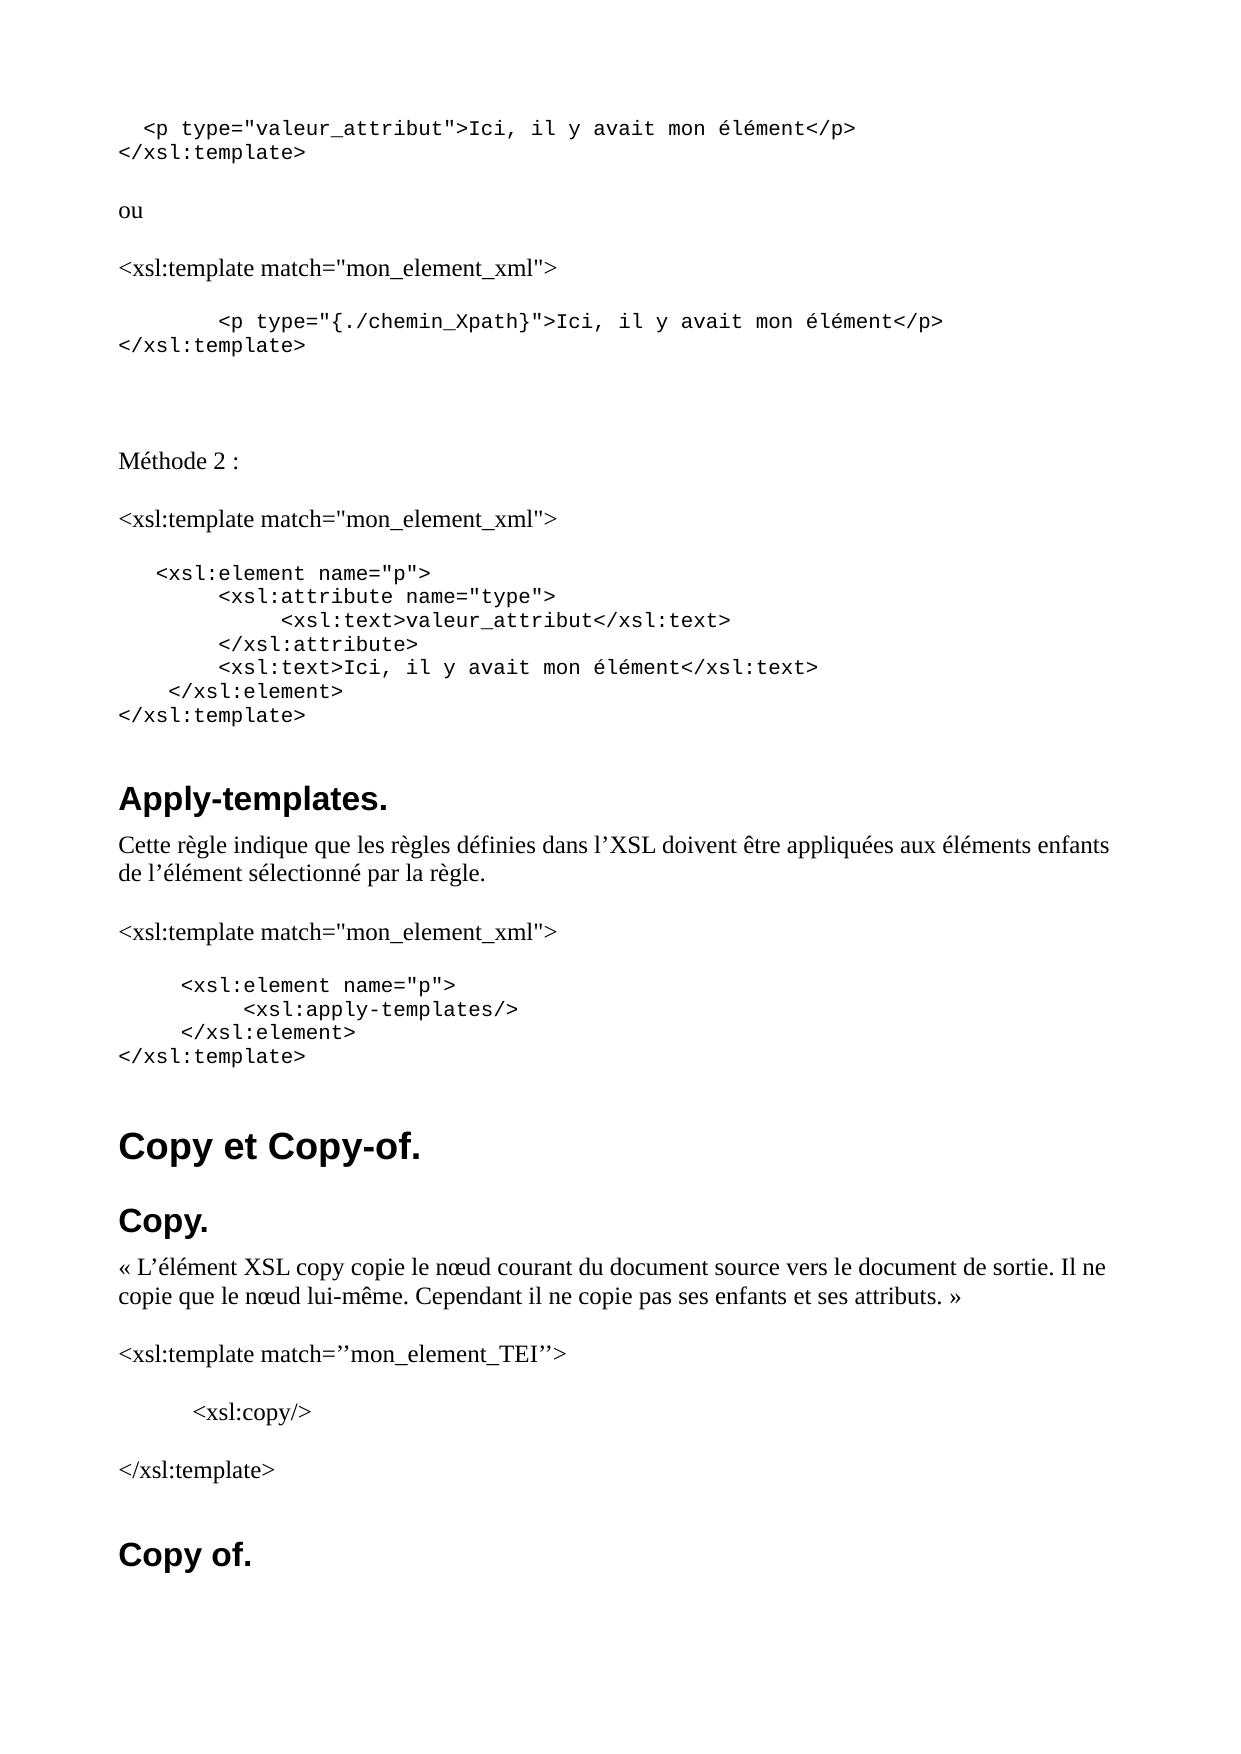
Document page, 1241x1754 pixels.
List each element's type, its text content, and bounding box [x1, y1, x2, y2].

subtitle Copy. [118, 1201, 1122, 1240]
subtitle Copy of. [118, 1535, 1122, 1573]
text <xsl:template match="mon_element_xml"> [118, 504, 1122, 533]
text <xsl:text>Ici, il y avait mon élément</xsl:text> [118, 657, 1122, 681]
text Méthode 2 : [118, 446, 1122, 475]
text <xsl:copy/> [118, 1397, 1122, 1426]
text « L’élément XSL copy copie le nœud courant du document source vers le document de sortie. Il ne copie que le nœud lui-même. Cependant il ne copie pas ses enfants et ses attributs. » [118, 1252, 1122, 1310]
text <xsl:element name="p"> [118, 563, 1122, 586]
text <xsl:template match=’’mon_element_TEI’’> [118, 1339, 1122, 1368]
text </xsl:element> [118, 681, 1122, 705]
text <xsl:apply-templates/> [118, 999, 1122, 1022]
text </xsl:template> [118, 705, 1122, 728]
text </xsl:template> [118, 1046, 1122, 1069]
text <xsl:attribute name="type"> [118, 586, 1122, 610]
subtitle Apply-templates. [118, 779, 1122, 817]
text </xsl:element> [118, 1022, 1122, 1046]
text Cette règle indique que les règles définies dans l’XSL doivent être appliquées aux éléments enfants de l’élément sélectionné par la règle. [118, 830, 1122, 887]
text </xsl:template> [118, 1456, 1122, 1484]
text <xsl:element name="p"> [118, 975, 1122, 999]
subtitle Copy et Copy-of. [118, 1124, 1122, 1168]
text ou [118, 195, 1122, 224]
text <xsl:template match="mon_element_xml"> [118, 917, 1122, 946]
text <xsl:text>valeur_attribut</xsl:text> [118, 610, 1122, 634]
text <xsl:template match="mon_element_xml"> [118, 253, 1122, 282]
text </xsl:template> [118, 335, 1122, 359]
text <p type="valeur_attribut">Ici, il y avait mon élément</p> [118, 118, 1122, 142]
text </xsl:attribute> [118, 634, 1122, 657]
text <p type="{./chemin_Xpath}">Ici, il y avait mon élément</p> [118, 311, 1122, 335]
text </xsl:template> [118, 142, 1122, 165]
